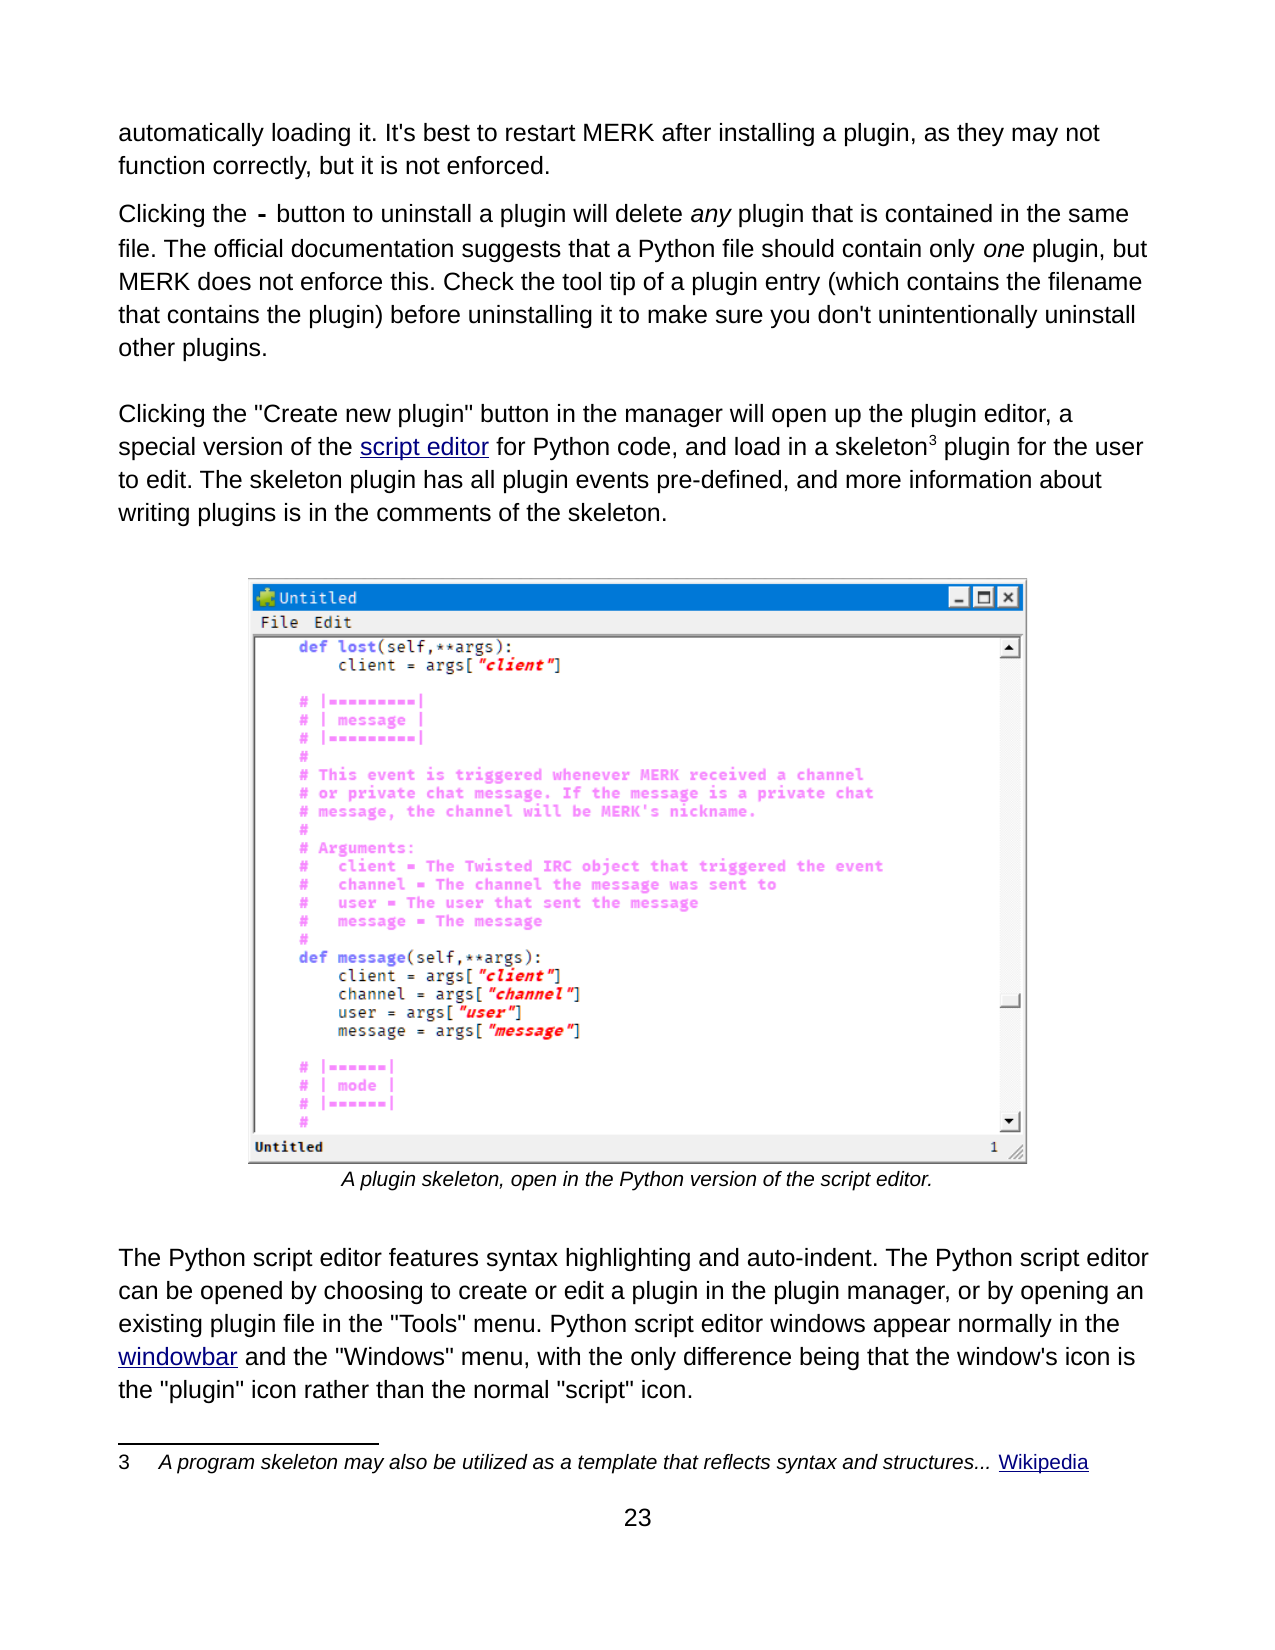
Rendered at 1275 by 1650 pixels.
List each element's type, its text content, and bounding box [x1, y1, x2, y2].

text A plugin skeleton, open in the Python version of the script editor. [118, 1164, 1157, 1224]
text Clicking the - button to uninstall a plugin will delete any plugin that is contained in the same file. The official documentation suggests that a Python file should contain only one plugin, but MERK does not enforce this. Check the tool tip of a plugin entry (which contains the filename that contains the plugin) before uninstalling it to make sure you don't unintentionally uninstall other plugins. Clicking the "Create new plugin" button in the manager will open up the plugin editor, a special version of the script editor for Python code, and load in a skeleton plugin for the user to edit. The skeleton plugin has all plugin events pre-defined, and more information about writing plugins is in the comments of the skeleton. [118, 199, 1157, 560]
text automatically loading it. It's best to restart MERK after installing a plugin, as they may not function correctly, but it is not enforced. [118, 118, 1157, 180]
picture [248, 578, 1028, 1164]
text The Python script editor features syntax highlighting and auto-indent. The Python script editor can be opened by choosing to create or edit a plugin in the plugin manager, or by opening an existing plugin file in the "Tools" menu. Python script editor windows appear normally in the windowbar and the "Windows" menu, with the only difference being that the window's icon is the "plugin" icon rather than the normal "script" icon. [118, 1243, 1157, 1404]
text A program skeleton may also be utilized as a template that reflects syntax and structures... Wikipedia [118, 1450, 1157, 1474]
